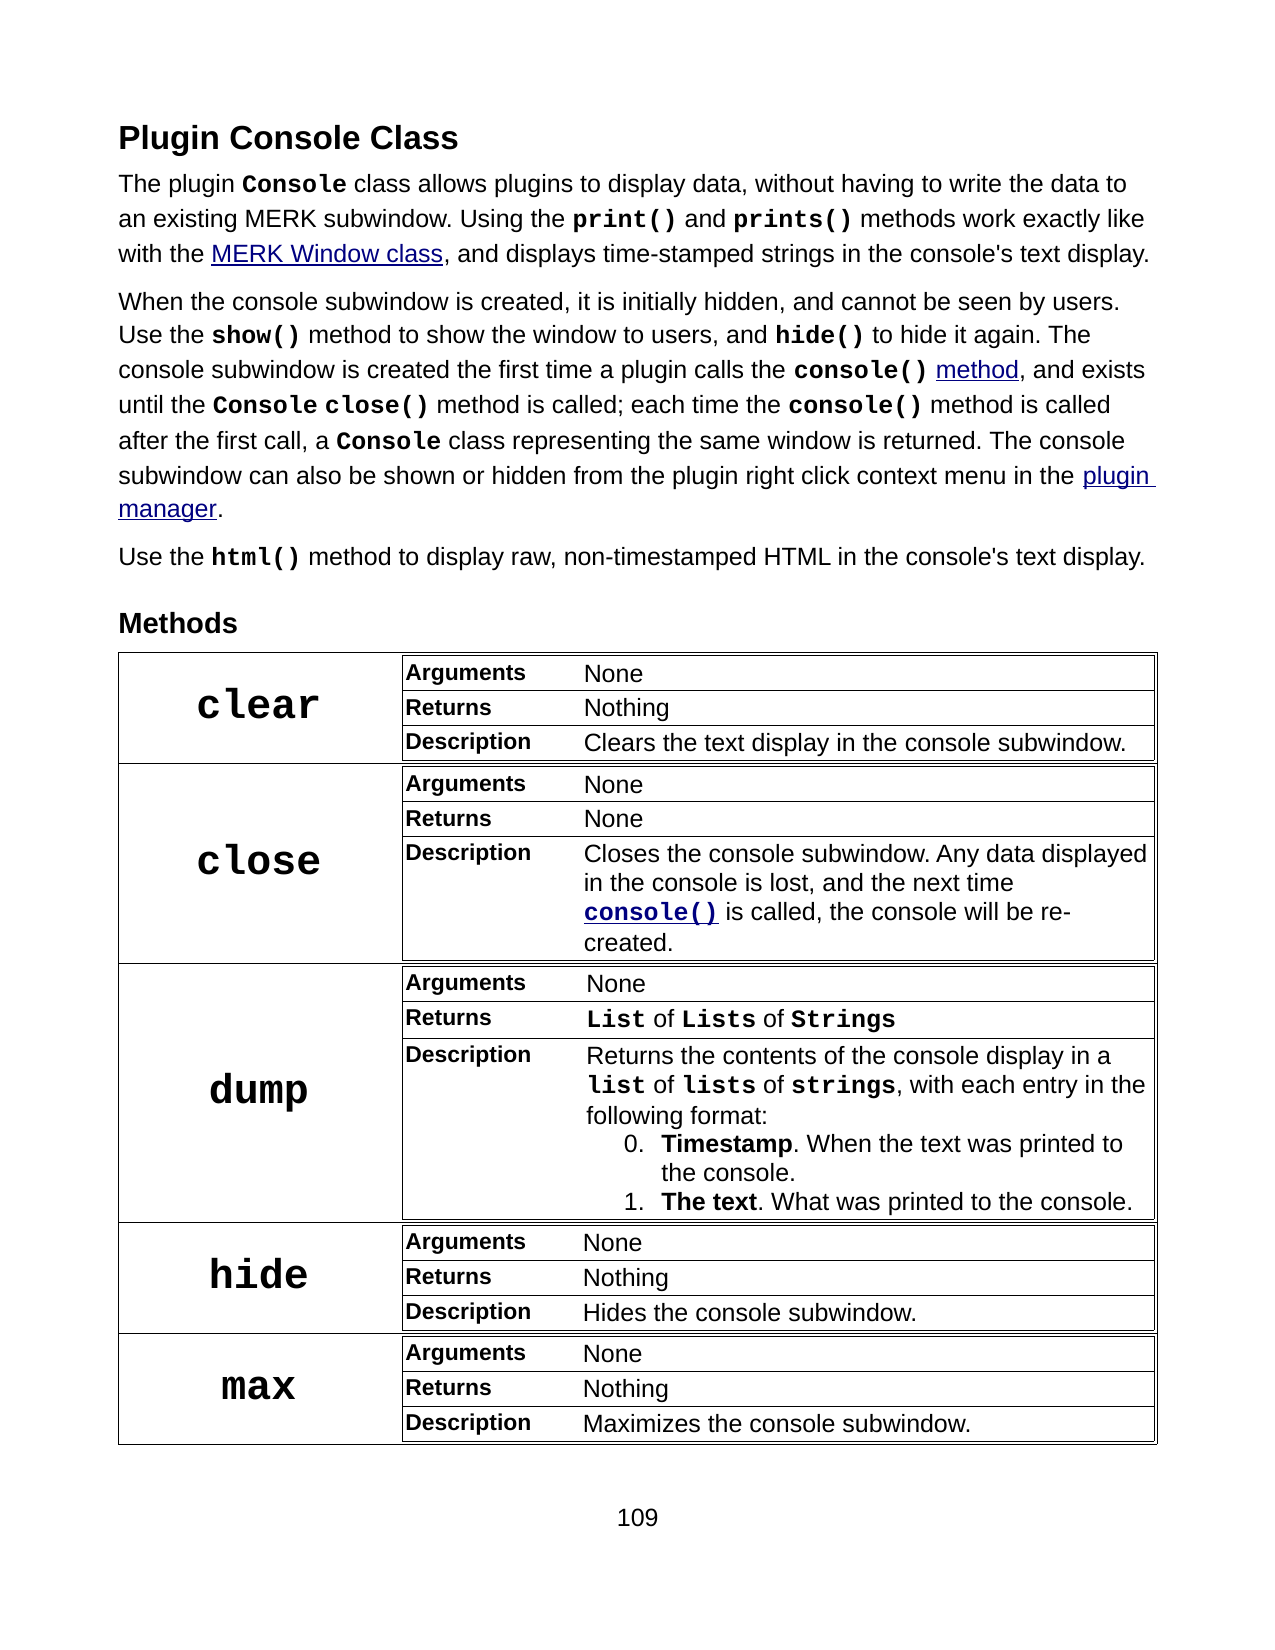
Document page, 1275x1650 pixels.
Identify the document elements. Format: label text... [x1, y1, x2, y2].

text Use the html() method to display raw, non-timestamped HTML in the console's text display. [118, 542, 1157, 572]
table_cell Returns the contents of the console display in a list of lists of strings, with each entry in the following format: Timestamp. When the text was printed to the console. The text. What was printed to the console. [583, 1039, 1154, 1219]
table_header Arguments [403, 1226, 580, 1260]
table_header Arguments [403, 656, 581, 690]
table_cell Hides the console subwindow. [580, 1296, 1154, 1330]
table_header None [580, 1226, 1154, 1260]
table_cell None [581, 802, 1154, 836]
table_cell close [119, 764, 399, 963]
table_cell hide [119, 1223, 399, 1333]
table_cell Returns [403, 1002, 583, 1038]
text The plugin Console class allows plugins to display data, without having to write the data to an existing MERK subwindow. Using the print() and prints() methods work exactly like with the MERK Window class, and displays time-stamped strings in the console's text display. [118, 169, 1157, 268]
table_cell Returns [403, 1372, 580, 1406]
subtitle Plugin Console Class [118, 118, 1157, 157]
table_cell dump [119, 964, 399, 1222]
table_header None [581, 656, 1154, 690]
table_cell Description [403, 1296, 580, 1330]
table_cell Maximizes the console subwindow. [580, 1407, 1154, 1441]
table_header None [581, 767, 1154, 801]
table_cell [399, 1334, 1157, 1444]
table_header Arguments [403, 1337, 580, 1371]
table_cell Returns [403, 1261, 580, 1295]
table_header None [583, 967, 1154, 1001]
table_header Arguments [403, 967, 583, 1001]
table_cell Returns [403, 802, 581, 836]
table_cell Nothing [580, 1261, 1154, 1295]
table_cell Clears the text display in the console subwindow. [581, 726, 1154, 760]
table_header [399, 653, 1157, 763]
table_cell Description [403, 726, 581, 760]
subtitle Methods [118, 606, 1157, 640]
table_cell Description [403, 1039, 583, 1219]
table_cell [399, 1223, 1157, 1333]
table_cell [399, 764, 1157, 963]
text When the console subwindow is created, it is initially hidden, and cannot be seen by users. Use the show() method to show the window to users, and hide() to hide it again. The console subwindow is created the first time a plugin calls the console() method, and exists until the Console close() method is called; each time the console() method is called after the first call, a Console class representing the same window is returned. The console subwindow can also be shown or hidden from the plugin right click context menu in the plugin manager. [118, 287, 1157, 523]
table_header clear [119, 653, 399, 763]
table_header Arguments [403, 767, 581, 801]
table_cell List of Lists of Strings [583, 1002, 1154, 1038]
table_cell Returns [403, 691, 581, 725]
table_cell Closes the console subwindow. Any data displayed in the console is lost, and the next time console() is called, the console will be re-created. [581, 837, 1154, 959]
table_header None [580, 1337, 1154, 1371]
table_cell max [119, 1334, 399, 1444]
table_cell [399, 964, 1157, 1222]
table_cell Description [403, 1407, 580, 1441]
table_cell Description [403, 837, 581, 959]
table_cell Nothing [580, 1372, 1154, 1406]
table_cell Nothing [581, 691, 1154, 725]
